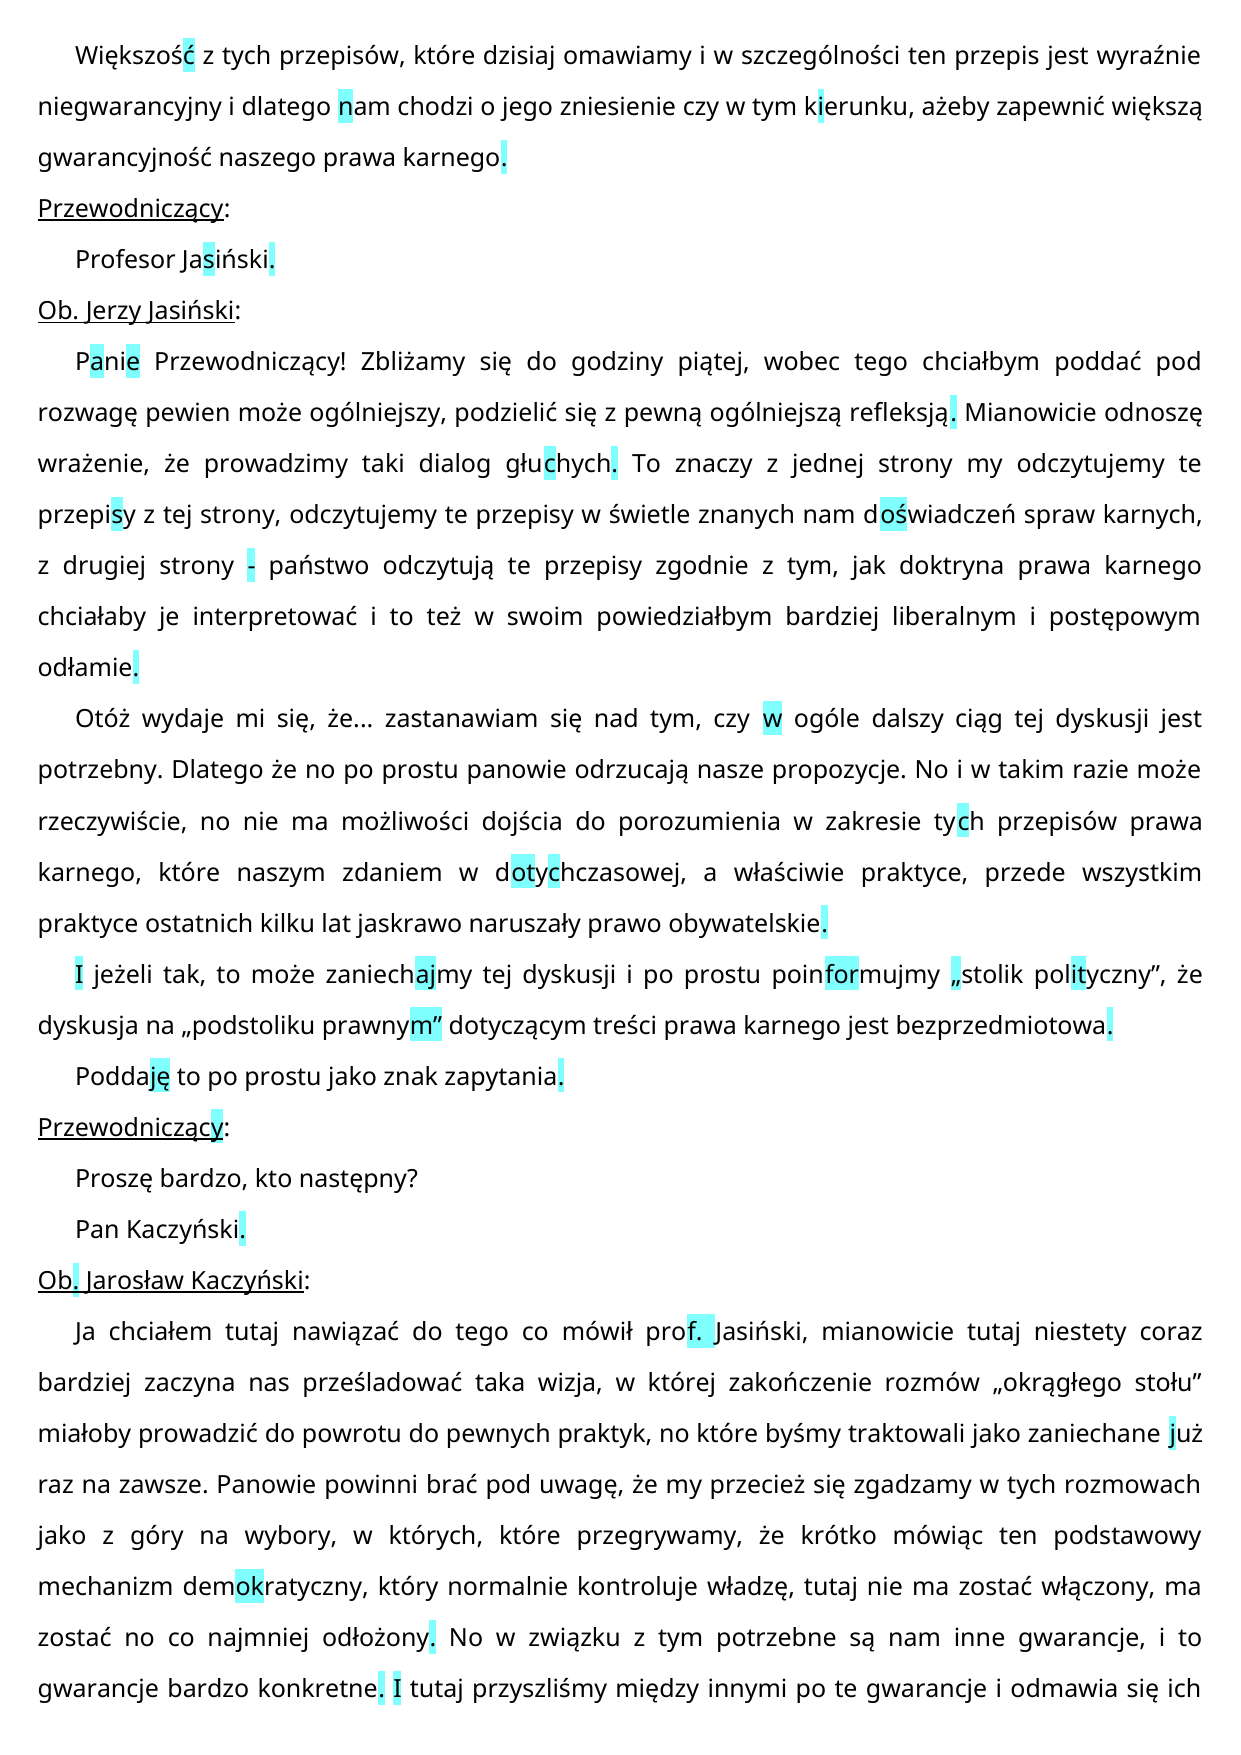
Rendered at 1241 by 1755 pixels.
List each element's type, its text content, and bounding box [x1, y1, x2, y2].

text Proszę bardzo, kto następny? [37, 1160, 1203, 1194]
text Przewodniczący: [37, 191, 1203, 225]
text Ja chciałem tutaj nawiązać do tego co mówił prof. Jasiński, mianowicie tutaj niestety coraz bardziej zaczyna nas prześladować taka wizja, w której zakończenie rozmów „okrągłego stołu” miałoby prowadzić do powrotu do pewnych praktyk, no które byśmy traktowali jako zaniechane już raz na zawsze. Panowie powinni brać pod uwagę, że my przecież się zgadzamy w tych rozmowach jako z góry na wybory, w których, które przegrywamy, że krótko mówiąc ten podstawowy mechanizm demokratyczny, który normalnie kontroluje władzę, tutaj nie ma zostać włączony, ma zostać no co najmniej odłożony. No w związku z tym potrzebne są nam inne gwarancje, i to gwarancje bardzo konkretne. I tutaj przyszliśmy między innymi po te gwarancje i odmawia się ich [37, 1313, 1203, 1705]
text Poddaję to po prostu jako znak zapytania. [37, 1058, 1203, 1092]
text Większość z tych przepisów, które dzisiaj omawiamy i w szczególności ten przepis jest wyraźnie niegwarancyjny i dlatego nam chodzi o jego zniesienie czy w tym kierunku, ażeby zapewnić większą gwarancyjność naszego prawa karnego. [37, 37, 1203, 174]
text Otóż wydaje mi się, że... zastanawiam się nad tym, czy w ogóle dalszy ciąg tej dyskusji jest potrzebny. Dlatego że no po prostu panowie odrzucają nasze propozycje. No i w takim razie może rzeczywiście, no nie ma możliwości dojścia do porozumienia w zakresie tych przepisów prawa karnego, które naszym zdaniem w dotychczasowej, a właściwie praktyce, przede wszystkim praktyce ostatnich kilku lat jaskrawo naruszały prawo obywatelskie. [37, 701, 1203, 939]
text Przewodniczący: [37, 1109, 1203, 1143]
text Ob. Jarosław Kaczyński: [37, 1262, 1203, 1297]
text Ob. Jerzy Jasiński: [37, 293, 1203, 327]
text Profesor Jasiński. [37, 242, 1203, 276]
text Panie Przewodniczący! Zbliżamy się do godziny piątej, wobec tego chciałbym poddać pod rozwagę pewien może ogólniejszy, podzielić się z pewną ogólniejszą refleksją. Mianowicie odnoszę wrażenie, że prowadzimy taki dialog głuchych. To znaczy z jednej strony my odczytujemy te przepisy z tej strony, odczytujemy te przepisy w świetle znanych nam doświadczeń spraw karnych, z drugiej strony - państwo odczytują te przepisy zgodnie z tym, jak doktryna prawa karnego chciałaby je interpretować i to też w swoim powiedziałbym bardziej liberalnym i postępowym odłamie. [37, 344, 1203, 684]
text Pan Kaczyński. [37, 1211, 1203, 1246]
text I jeżeli tak, to może zaniechajmy tej dyskusji i po prostu poinformujmy „stolik polityczny”, że dyskusja na „podstoliku prawnym” dotyczącym treści prawa karnego jest bezprzedmiotowa. [37, 956, 1203, 1041]
